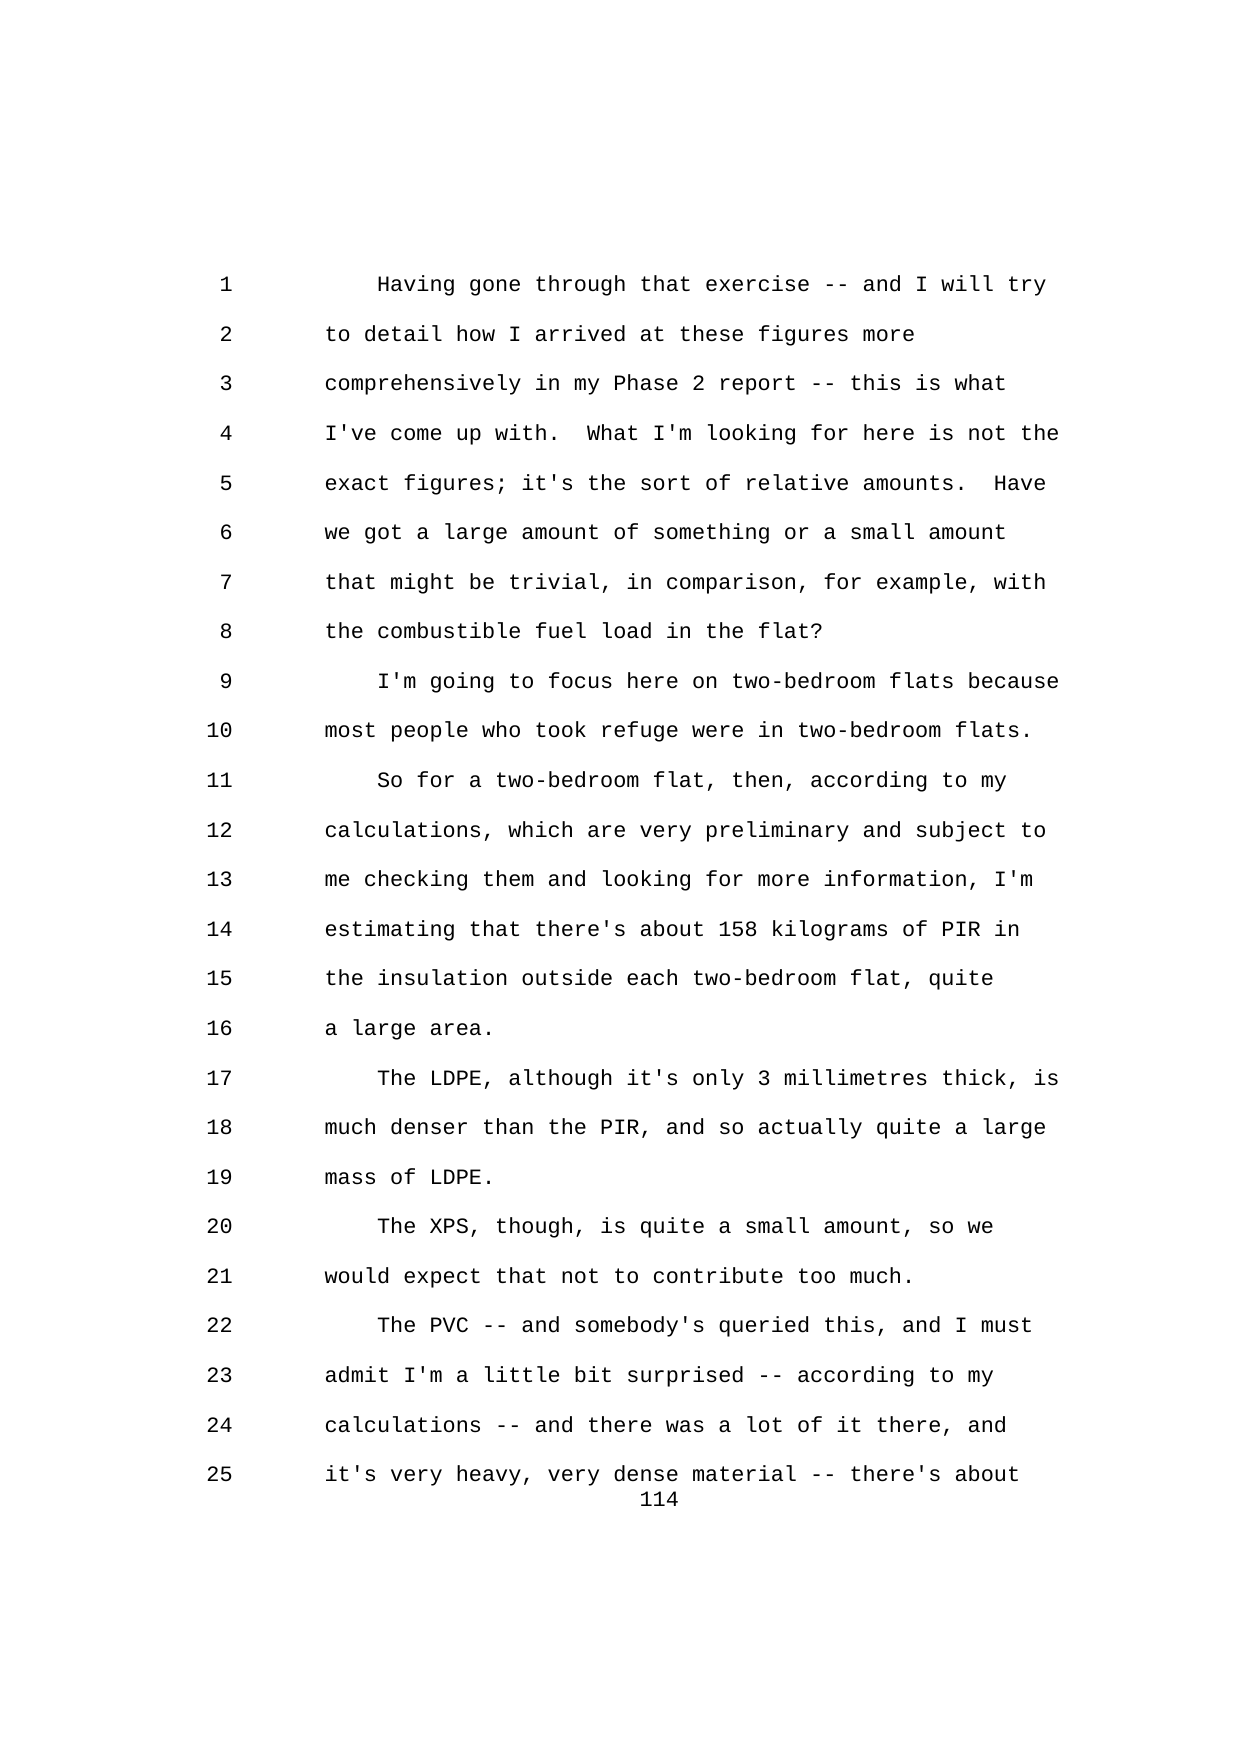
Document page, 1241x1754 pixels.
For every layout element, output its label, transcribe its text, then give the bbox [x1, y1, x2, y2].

text 22 The PVC -- and somebody's queried this, and I must [75, 1314, 1165, 1339]
text 21 would expect that not to contribute too much. [75, 1265, 1165, 1290]
text 13 me checking them and looking for more information, I'm [75, 868, 1165, 893]
text 8 the combustible fuel load in the flat? [75, 620, 1165, 645]
text 7 that might be trivial, in comparison, for example, with [75, 571, 1165, 596]
text 24 calculations -- and there was a lot of it there, and [75, 1414, 1165, 1438]
text 23 admit I'm a little bit surprised -- according to my [75, 1364, 1165, 1389]
text 11 So for a two-bedroom flat, then, according to my [75, 769, 1165, 794]
text 4 I've come up with. What I'm looking for here is not the [75, 422, 1165, 447]
text 5 exact figures; it's the sort of relative amounts. Have [75, 472, 1165, 496]
text 6 we got a large amount of something or a small amount [75, 521, 1165, 546]
text 17 The LDPE, although it's only 3 millimetres thick, is [75, 1067, 1165, 1091]
text 20 The XPS, though, is quite a small amount, so we [75, 1215, 1165, 1240]
text 2 to detail how I arrived at these figures more [75, 323, 1165, 348]
text 10 most people who took refuge were in two-bedroom flats. [75, 719, 1165, 744]
text 19 mass of LDPE. [75, 1166, 1165, 1191]
text 18 much denser than the PIR, and so actually quite a large [75, 1116, 1165, 1141]
text 9 I'm going to focus here on two-bedroom flats because [75, 670, 1165, 695]
text 14 estimating that there's about 158 kilograms of PIR in [75, 918, 1165, 943]
text 114 [75, 1488, 1165, 1513]
text 15 the insulation outside each two-bedroom flat, quite [75, 967, 1165, 992]
text 16 a large area. [75, 1017, 1165, 1042]
text 1 Having gone through that exercise -- and I will try [75, 273, 1165, 298]
text 3 comprehensively in my Phase 2 report -- this is what [75, 372, 1165, 397]
text 12 calculations, which are very preliminary and subject to [75, 819, 1165, 843]
text 25 it's very heavy, very dense material -- there's about [75, 1463, 1165, 1488]
